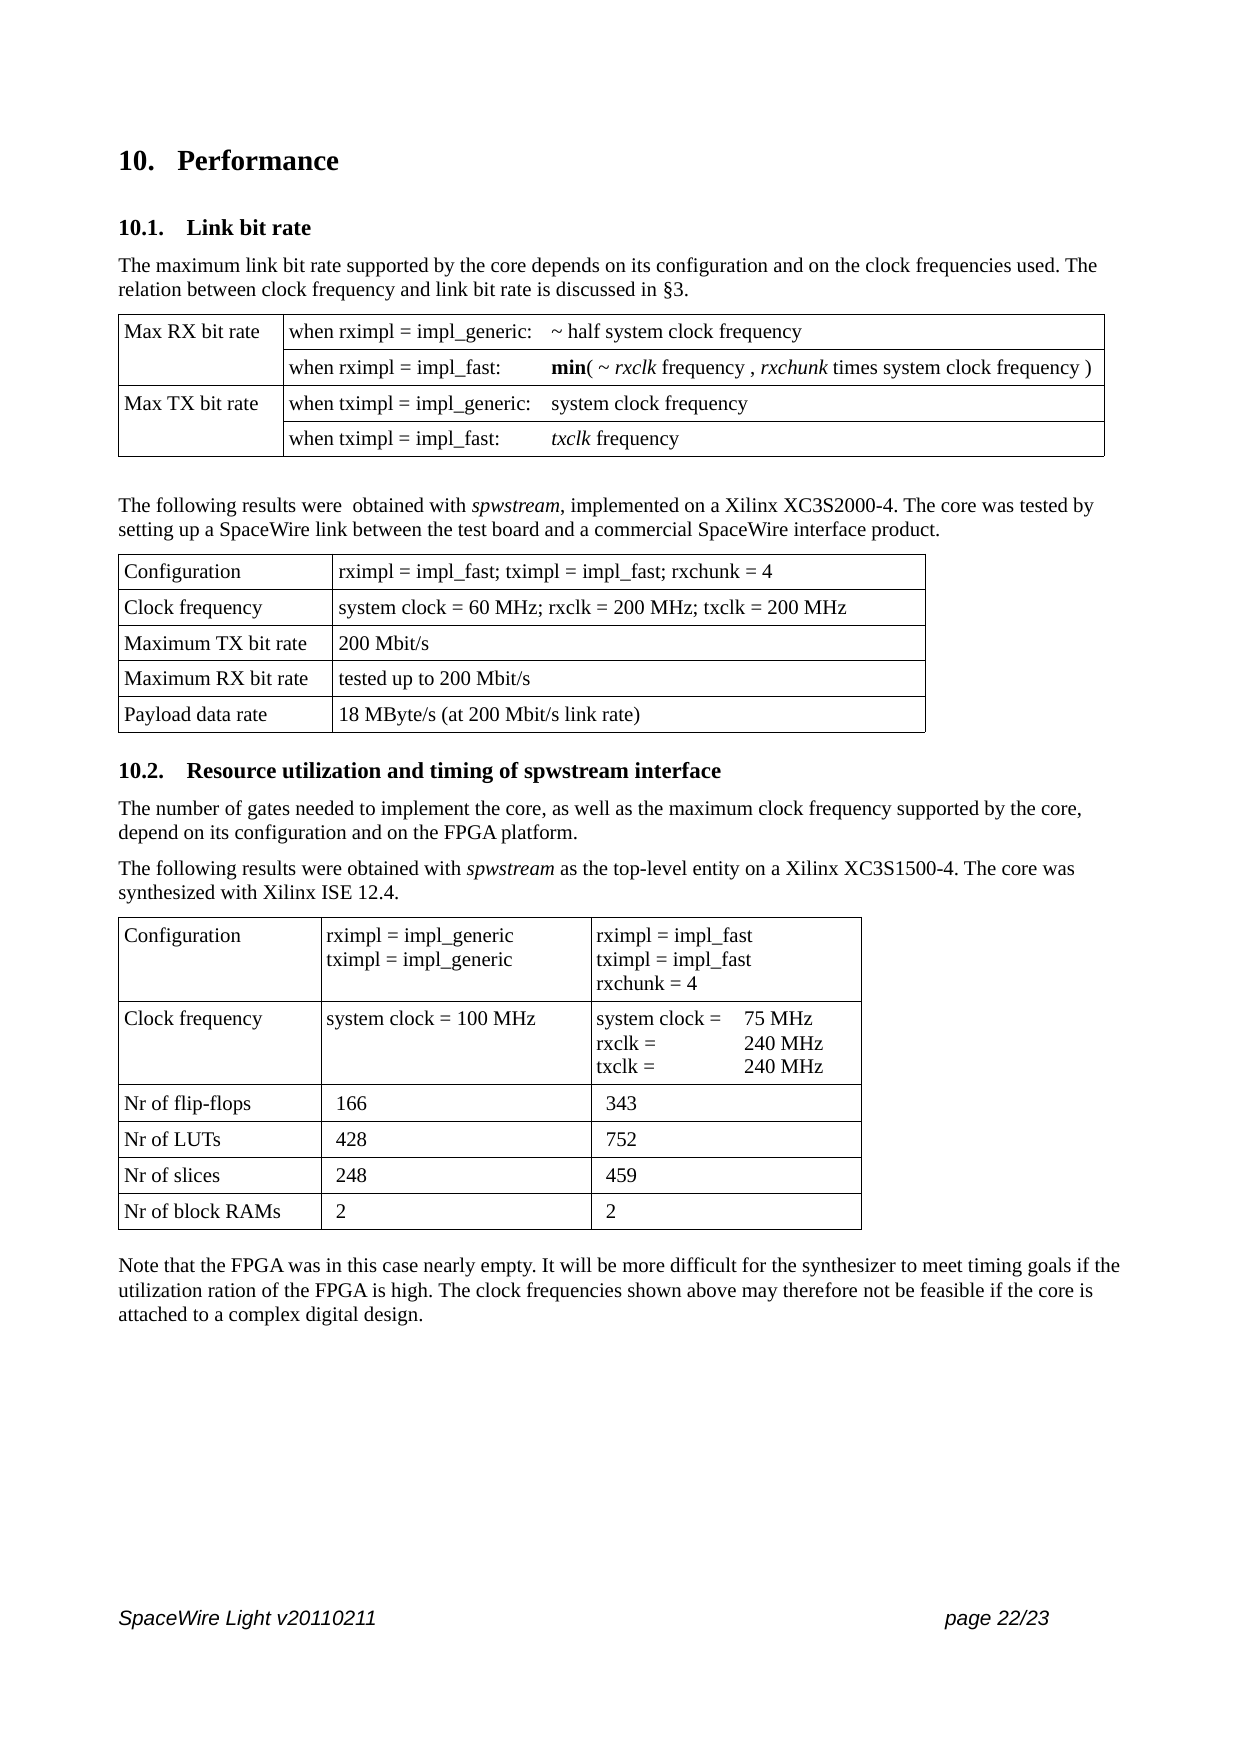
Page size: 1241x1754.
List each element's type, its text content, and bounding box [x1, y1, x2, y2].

subtitle Link bit rate [118, 214, 1122, 241]
table_header Max RX bit rate [119, 315, 283, 385]
table_cell Maximum TX bit rate [119, 626, 332, 660]
table_cell 343 [592, 1085, 861, 1121]
table_cell txclk frequency [546, 422, 1104, 456]
table_cell min( ~ rxclk frequency , rxchunk times system clock frequency ) [546, 350, 1104, 385]
table_header ~ half system clock frequency [546, 315, 1104, 349]
table_cell tested up to 200 Mbit/s [333, 661, 925, 696]
table_header when rximpl = impl_generic: [284, 315, 546, 349]
table_cell 428 [322, 1122, 591, 1157]
table_cell when tximpl = impl_fast: [284, 422, 546, 456]
table_cell Max TX bit rate [119, 386, 283, 456]
table_cell Nr of slices [119, 1158, 321, 1193]
table_cell system clock = 60 MHz; rxclk = 200 MHz; txclk = 200 MHz [333, 590, 925, 625]
table_header rximpl = impl_generic tximpl = impl_generic [322, 918, 591, 1001]
table_cell 2 [592, 1194, 861, 1229]
table_cell Clock frequency [119, 1002, 321, 1084]
table_cell 459 [592, 1158, 861, 1193]
subtitle Resource utilization and timing of spwstream interface [118, 757, 1122, 783]
table_cell 2 [322, 1194, 591, 1229]
table_cell when tximpl = impl_generic: [284, 386, 546, 421]
text The maximum link bit rate supported by the core depends on its configuration and on the clock frequencies used. The relation between clock frequency and link bit rate is discussed in §3. [118, 253, 1122, 301]
table_cell Payload data rate [119, 697, 332, 732]
text The number of gates needed to implement the core, as well as the maximum clock frequency supported by the core, depend on its configuration and on the FPGA platform. [118, 796, 1122, 844]
table_header rximpl = impl_fast; tximpl = impl_fast; rxchunk = 4 [333, 555, 925, 589]
table_cell 248 [322, 1158, 591, 1193]
table_cell Nr of flip-flops [119, 1085, 321, 1121]
table_cell 752 [592, 1122, 861, 1157]
table_cell system clock frequency [546, 386, 1104, 421]
text The following results were obtained with spwstream as the top-level entity on a Xilinx XC3S1500-4. The core was synthesized with Xilinx ISE 12.4. [118, 856, 1122, 904]
table_cell 166 [322, 1085, 591, 1121]
table_cell 200 Mbit/s [333, 626, 925, 660]
table_cell Nr of LUTs [119, 1122, 321, 1157]
table_cell when rximpl = impl_fast: [284, 350, 546, 385]
table_header Configuration [119, 918, 321, 1001]
table_cell system clock = 75 MHz rxclk = 240 MHz txclk = 240 MHz [592, 1002, 861, 1084]
table_cell Maximum RX bit rate [119, 661, 332, 696]
table_cell system clock = 100 MHz [322, 1002, 591, 1084]
table_cell Clock frequency [119, 590, 332, 625]
table_cell 18 MByte/s (at 200 Mbit/s link rate) [333, 697, 925, 732]
table_header rximpl = impl_fast tximpl = impl_fast rxchunk = 4 [592, 918, 861, 1001]
table_cell Nr of block RAMs [119, 1194, 321, 1229]
text Note that the FPGA was in this case nearly empty. It will be more difficult for the synthesizer to meet timing goals if the utilization ration of the FPGA is high. The clock frequencies shown above may therefore not be feasible if the core is attached to a complex digital design. [118, 1253, 1122, 1326]
subtitle Performance [118, 143, 1122, 177]
table_header Configuration [119, 555, 332, 589]
text The following results were obtained with spwstream, implemented on a Xilinx XC3S2000-4. The core was tested by setting up a SpaceWire link between the test board and a commercial SpaceWire interface product. [118, 493, 1122, 541]
